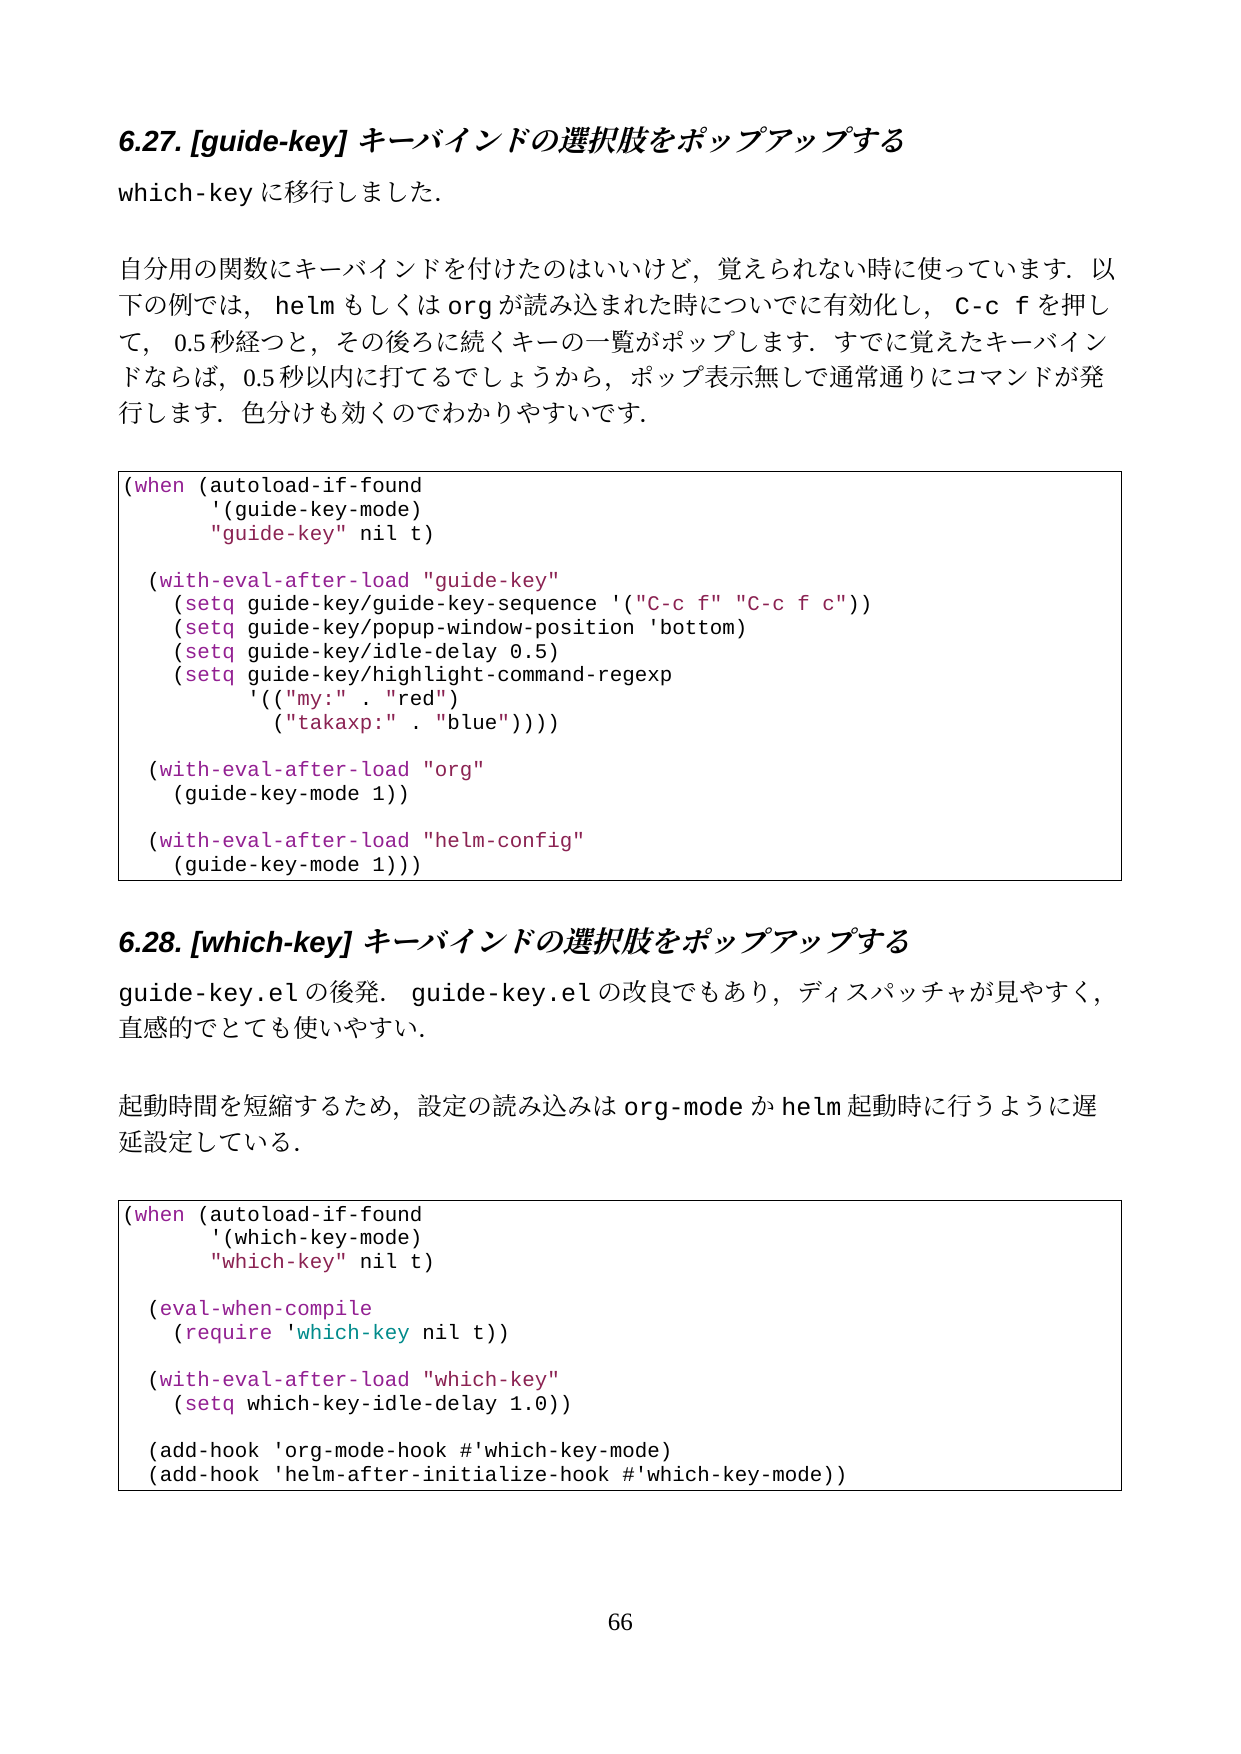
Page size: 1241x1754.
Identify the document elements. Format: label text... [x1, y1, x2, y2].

text (setq guide-key/idle-delay 0.5) [119, 637, 1121, 660]
subtitle [guide-key] キーバインドの選択肢をポップアップする [118, 118, 1122, 160]
text "which-key" nil t) [119, 1247, 1121, 1271]
text (when (autoload-if-found [119, 472, 1121, 495]
text (guide-key-mode 1))) [119, 849, 1121, 880]
text (with-eval-after-load "org" [119, 755, 1121, 779]
text (eval-when-compile [119, 1294, 1121, 1318]
subtitle [which-key] キーバインドの選択肢をポップアップする [118, 918, 1122, 960]
text ("takaxp:" . "blue")))) [119, 708, 1121, 731]
text (add-hook 'org-mode-hook #'which-key-mode) [119, 1436, 1121, 1460]
text guide-key.el の後発． guide-key.el の改良でもあり，ディスパッチャが見やすく，直感的でとても使いやすい． [118, 973, 1122, 1074]
text (with-eval-after-load "guide-key" [119, 566, 1121, 589]
text (guide-key-mode 1)) [119, 779, 1121, 802]
text (setq guide-key/popup-window-position 'bottom) [119, 613, 1121, 637]
text (with-eval-after-load "helm-config" [119, 826, 1121, 849]
text '(("my:" . "red") [119, 684, 1121, 708]
text "guide-key" nil t) [119, 518, 1121, 542]
text (setq guide-key/guide-key-sequence '("C-c f" "C-c f c")) [119, 589, 1121, 613]
text 起動時間を短縮するため，設定の読み込みは org-mode か helm 起動時に行うように遅延設定している． [118, 1086, 1122, 1187]
text (require 'which-key nil t)) [119, 1318, 1121, 1342]
text (add-hook 'helm-after-initialize-hook #'which-key-mode)) [119, 1460, 1121, 1490]
text 自分用の関数にキーバインドを付けたのはいいけど，覚えられない時に使っています．以下の例では， helm もしくは org が読み込まれた時についでに有効化し， C-c f を押して， 0.5秒経つと，その後ろに続くキーの一覧がポップします．すでに覚えたキーバインドならば，0.5秒以内に打てるでしょうから，ポップ表示無しで通常通りにコマンドが発行します．色分けも効くのでわかりやすいです． [118, 250, 1122, 459]
text (setq which-key-idle-delay 1.0)) [119, 1389, 1121, 1413]
text (setq guide-key/highlight-command-regexp [119, 660, 1121, 684]
text (when (autoload-if-found [119, 1201, 1121, 1223]
text '(which-key-mode) [119, 1223, 1121, 1247]
text '(guide-key-mode) [119, 495, 1121, 518]
text which-key に移行しました． [118, 172, 1122, 237]
text (with-eval-after-load "which-key" [119, 1365, 1121, 1389]
